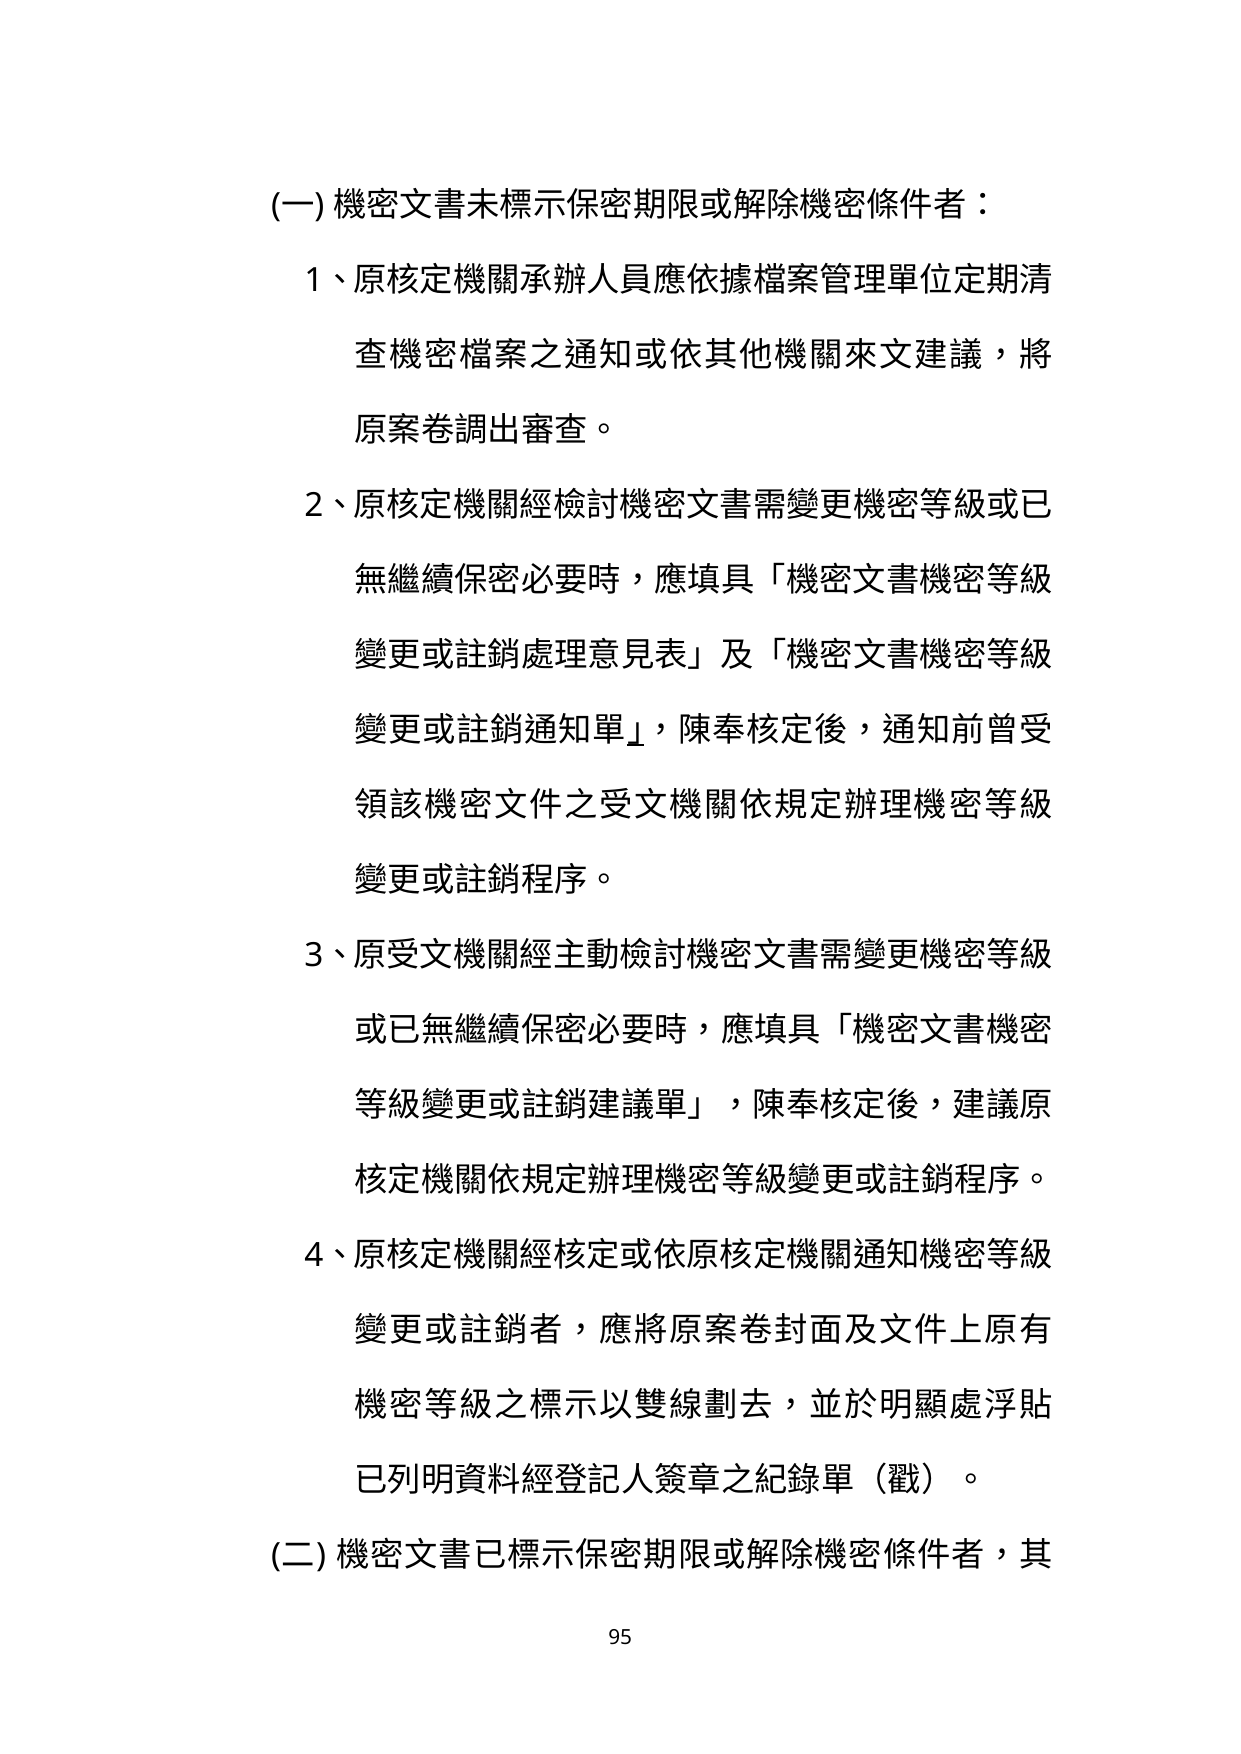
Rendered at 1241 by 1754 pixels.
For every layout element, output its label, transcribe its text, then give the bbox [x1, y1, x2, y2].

text 3、原受文機關經主動檢討機密文書需變更機密等級或已無繼續保密必要時，應填具「機密文書機密等級變更或註銷建議單」，陳奉核定後，建議原核定機關依規定辦理機密等級變更或註銷程序。 [304, 914, 1053, 1214]
text (一) 機密文書未標示保密期限或解除機密條件者： [271, 164, 1053, 239]
text 4、原核定機關經核定或依原核定機關通知機密等級變更或註銷者，應將原案卷封面及文件上原有機密等級之標示以雙線劃去，並於明顯處浮貼已列明資料經登記人簽章之紀錄單（戳）。 [304, 1214, 1053, 1514]
text 1、原核定機關承辦人員應依據檔案管理單位定期清查機密檔案之通知或依其他機關來文建議，將原案卷調出審查。 [304, 239, 1053, 464]
text (二) 機密文書已標示保密期限或解除機密條件者，其 [271, 1514, 1053, 1589]
text 2、原核定機關經檢討機密文書需變更機密等級或已無繼續保密必要時，應填具「機密文書機密等級變更或註銷處理意見表」及「機密文書機密等級變更或註銷通知單」，陳奉核定後，通知前曾受領該機密文件之受文機關依規定辦理機密等級變更或註銷程序。 [304, 464, 1053, 914]
